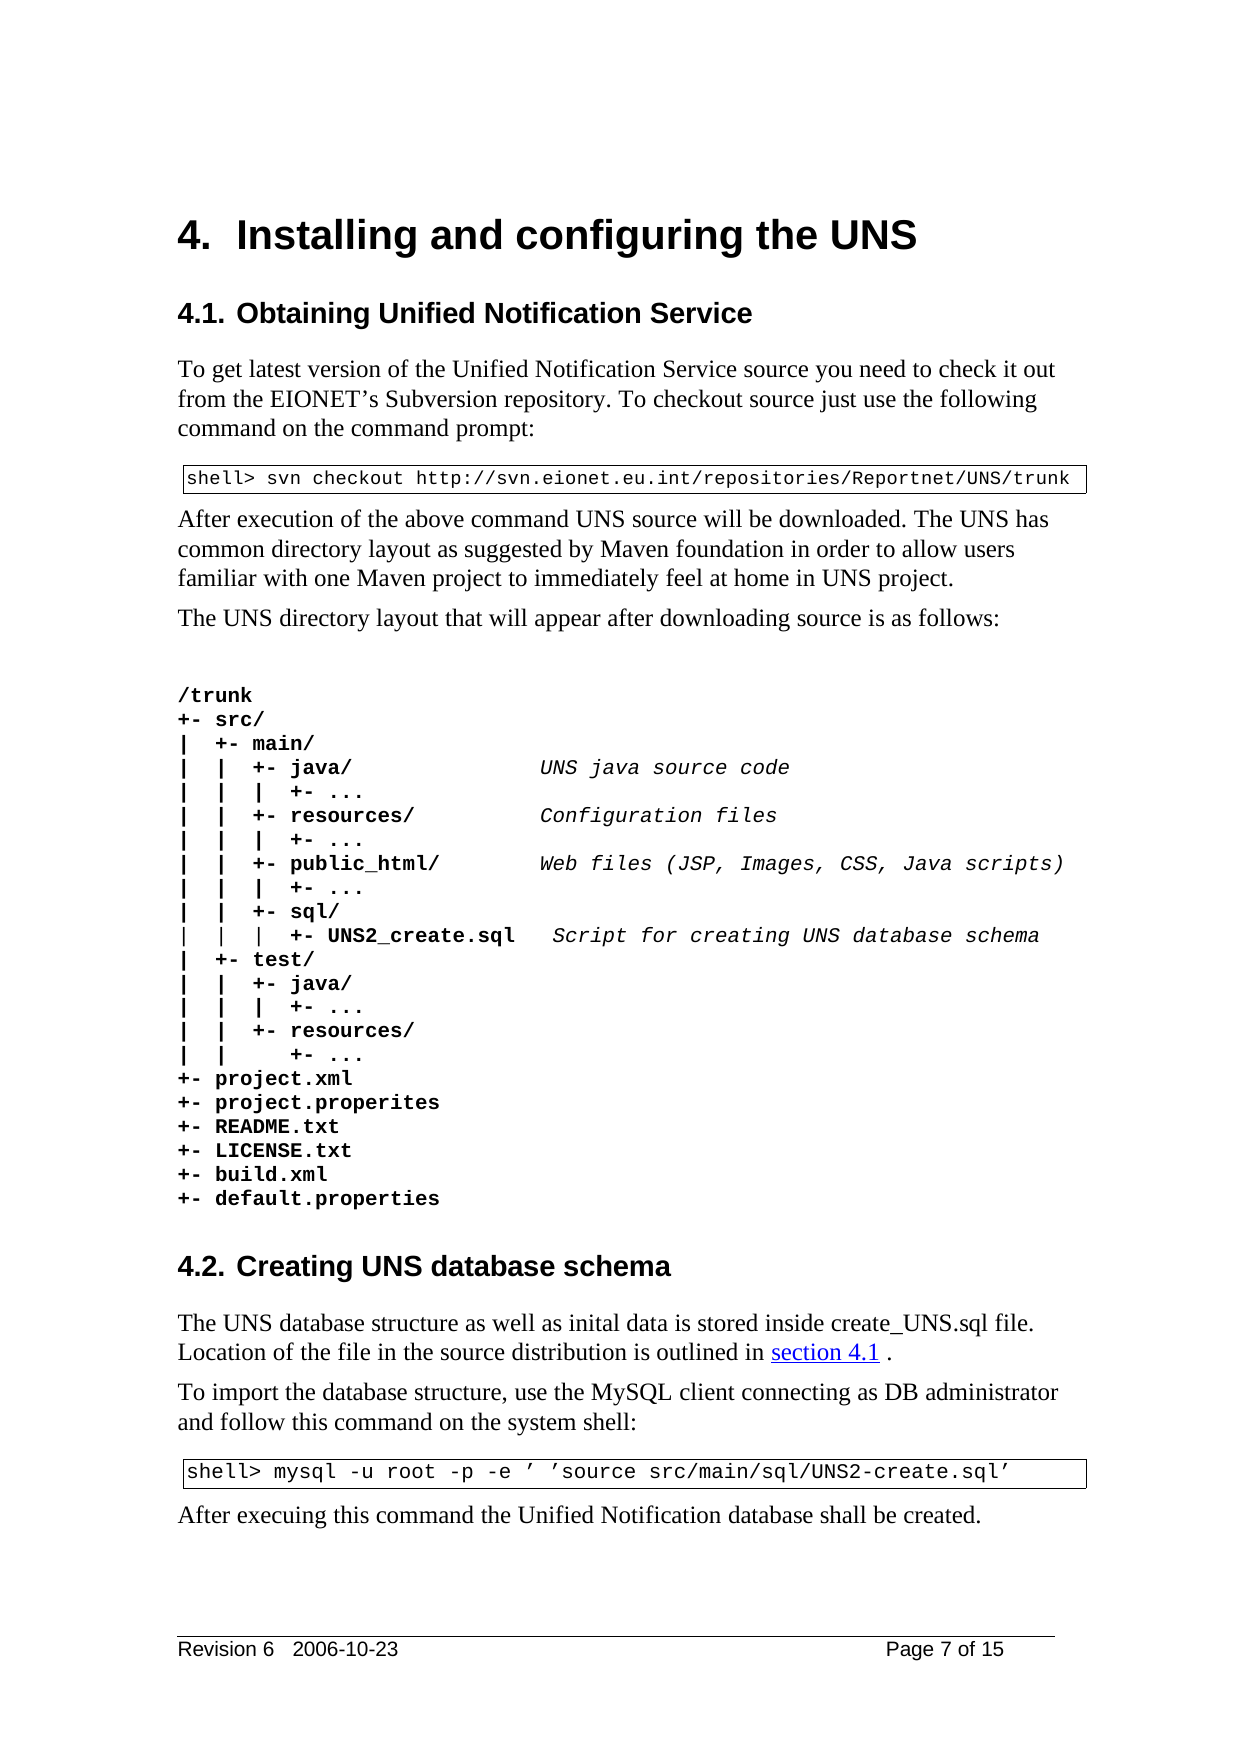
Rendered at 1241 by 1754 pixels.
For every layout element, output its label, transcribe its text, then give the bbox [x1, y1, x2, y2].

text +- project.properites [177, 1092, 1092, 1116]
text +- src/ [177, 709, 1092, 733]
text +- build.xml [177, 1164, 1092, 1188]
text | +- test/ [177, 948, 1092, 972]
text +- default.properties [177, 1188, 1092, 1212]
subtitle Creating UNS database schema [177, 1249, 1092, 1283]
text /trunk [177, 685, 1092, 709]
text | +- main/ [177, 733, 1092, 757]
text After execuing this command the Unified Notification database shall be created. [177, 1500, 1092, 1529]
text | | +- ... [177, 1044, 1092, 1068]
text shell> svn checkout http://svn.eionet.eu.int/repositories/Reportnet/UNS/trunk [184, 466, 1086, 493]
text +- README.txt [177, 1116, 1092, 1140]
text | | +- resources/ [177, 1020, 1092, 1044]
text To get latest version of the Unified Notification Service source you need to check it out from the EIONET’s Subversion repository. To checkout source just use the following command on the command prompt: [177, 354, 1092, 442]
text | | +- java/ UNS java source code [177, 757, 1092, 781]
text | | | +- ... [177, 781, 1092, 805]
text | | | +- ... [177, 877, 1092, 901]
text After execution of the above command UNS source will be downloaded. The UNS has common directory layout as suggested by Maven foundation in order to allow users familiar with one Maven project to immediately feel at home in UNS project. [177, 504, 1092, 592]
text | | +- java/ [177, 972, 1092, 996]
text To import the database structure, use the MySQL client connecting as DB administrator and follow this command on the system shell: [177, 1377, 1092, 1435]
text +- project.xml [177, 1068, 1092, 1092]
text | | | +- ... [177, 996, 1092, 1020]
text +- LICENSE.txt [177, 1140, 1092, 1164]
text shell> mysql -u root -p -e ’ ’source src/main/sql/UNS2-create.sql’ [184, 1460, 1086, 1488]
text | | +- public_html/ Web files (JSP, Images, CSS, Java scripts) [177, 853, 1092, 877]
text The UNS database structure as well as inital data is stored inside create_UNS.sql file. Location of the file in the source distribution is outlined in section 4.1 . [177, 1307, 1092, 1366]
text | | | +- UNS2_create.sql Script for creating UNS database schema [177, 924, 1092, 948]
text | | +- sql/ [177, 901, 1092, 924]
text | | | +- ... [177, 829, 1092, 853]
subtitle Installing and configuring the UNS [177, 210, 1092, 258]
subtitle Obtaining Unified Notification Service [177, 296, 1092, 329]
text | | +- resources/ Configuration files [177, 805, 1092, 829]
text The UNS directory layout that will appear after downloading source is as follows: [177, 603, 1092, 632]
